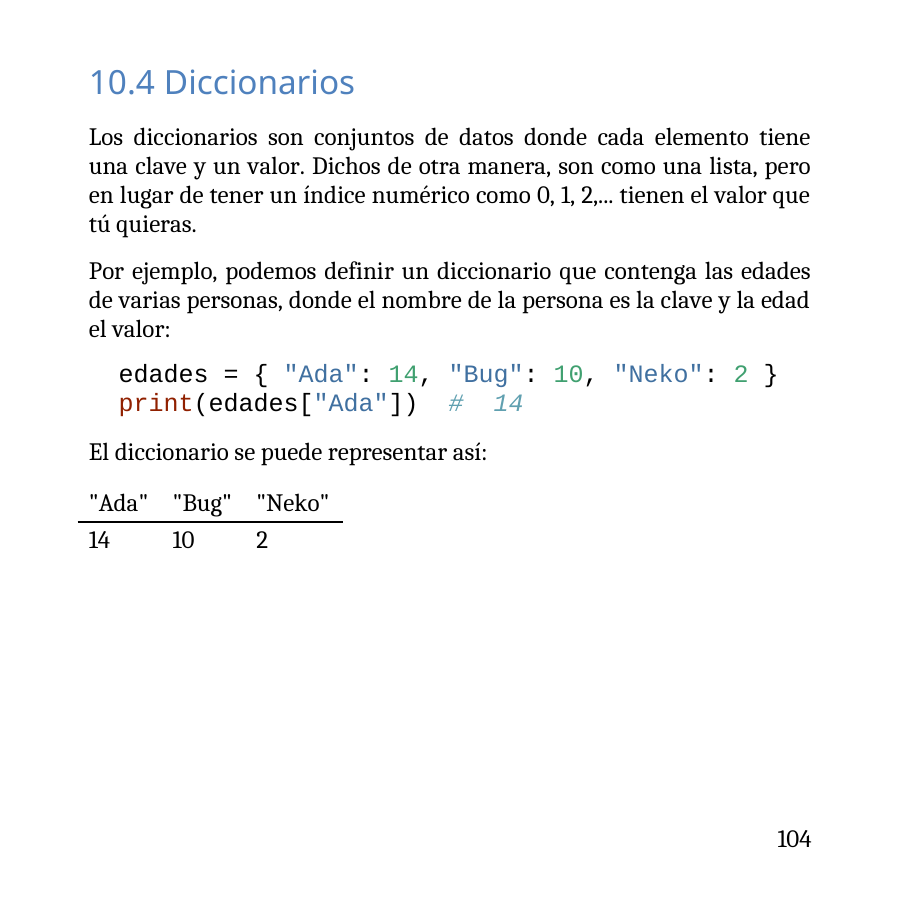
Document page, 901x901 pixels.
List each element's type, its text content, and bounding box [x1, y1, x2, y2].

table_cell 14 [78, 523, 161, 559]
text edades = { "Ada": 14, "Bug": 10, "Neko": 2 } print(edades["Ada"]) # 14 [118, 362, 811, 419]
text Los diccionarios son conjuntos de datos donde cada elemento tiene una clave y un valor. Dichos de otra manera, son como una lista, pero en lugar de tener un índice numérico como 0, 1, 2,... tienen el valor que tú quieras. [89, 123, 811, 238]
text El diccionario se puede representar así: [89, 437, 811, 466]
table_cell 2 [245, 523, 343, 559]
table_header "Ada" [78, 485, 161, 521]
table_header "Bug" [161, 485, 245, 521]
text Por ejemplo, podemos definir un diccionario que contenga las edades de varias personas, donde el nombre de la persona es la clave y la edad el valor: [89, 257, 811, 343]
table_header "Neko" [245, 485, 343, 521]
subtitle Diccionarios [89, 59, 811, 104]
table_cell 10 [161, 523, 245, 559]
